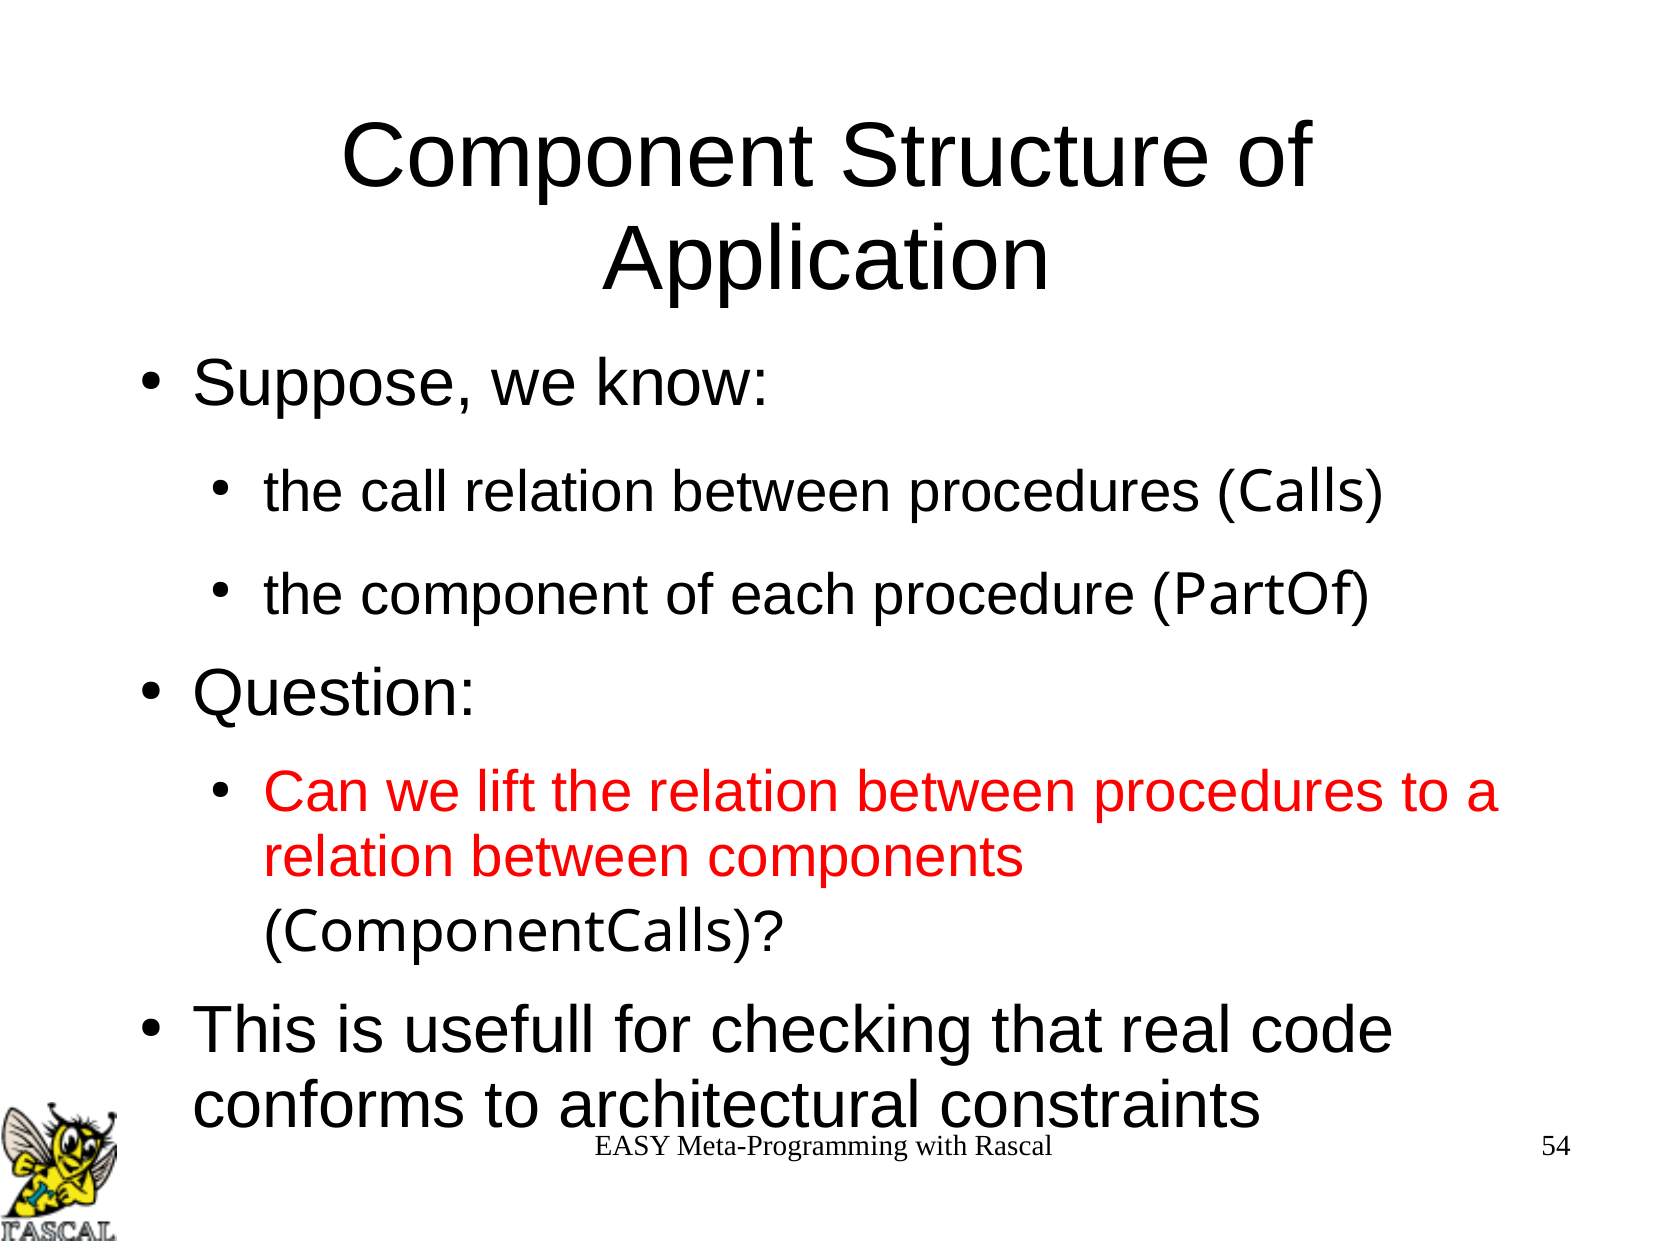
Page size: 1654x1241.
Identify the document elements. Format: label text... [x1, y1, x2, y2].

list Suppose, we know: the call relation between procedures (Calls) the component of each procedure (PartOf) Question: Can we lift the relation between procedures to a relation between components (ComponentCalls)? This is usefull for checking that real code conforms to architectural constraints [121, 344, 1534, 1127]
title Component Structure of Application [121, 102, 1534, 311]
picture [0, 1102, 117, 1241]
